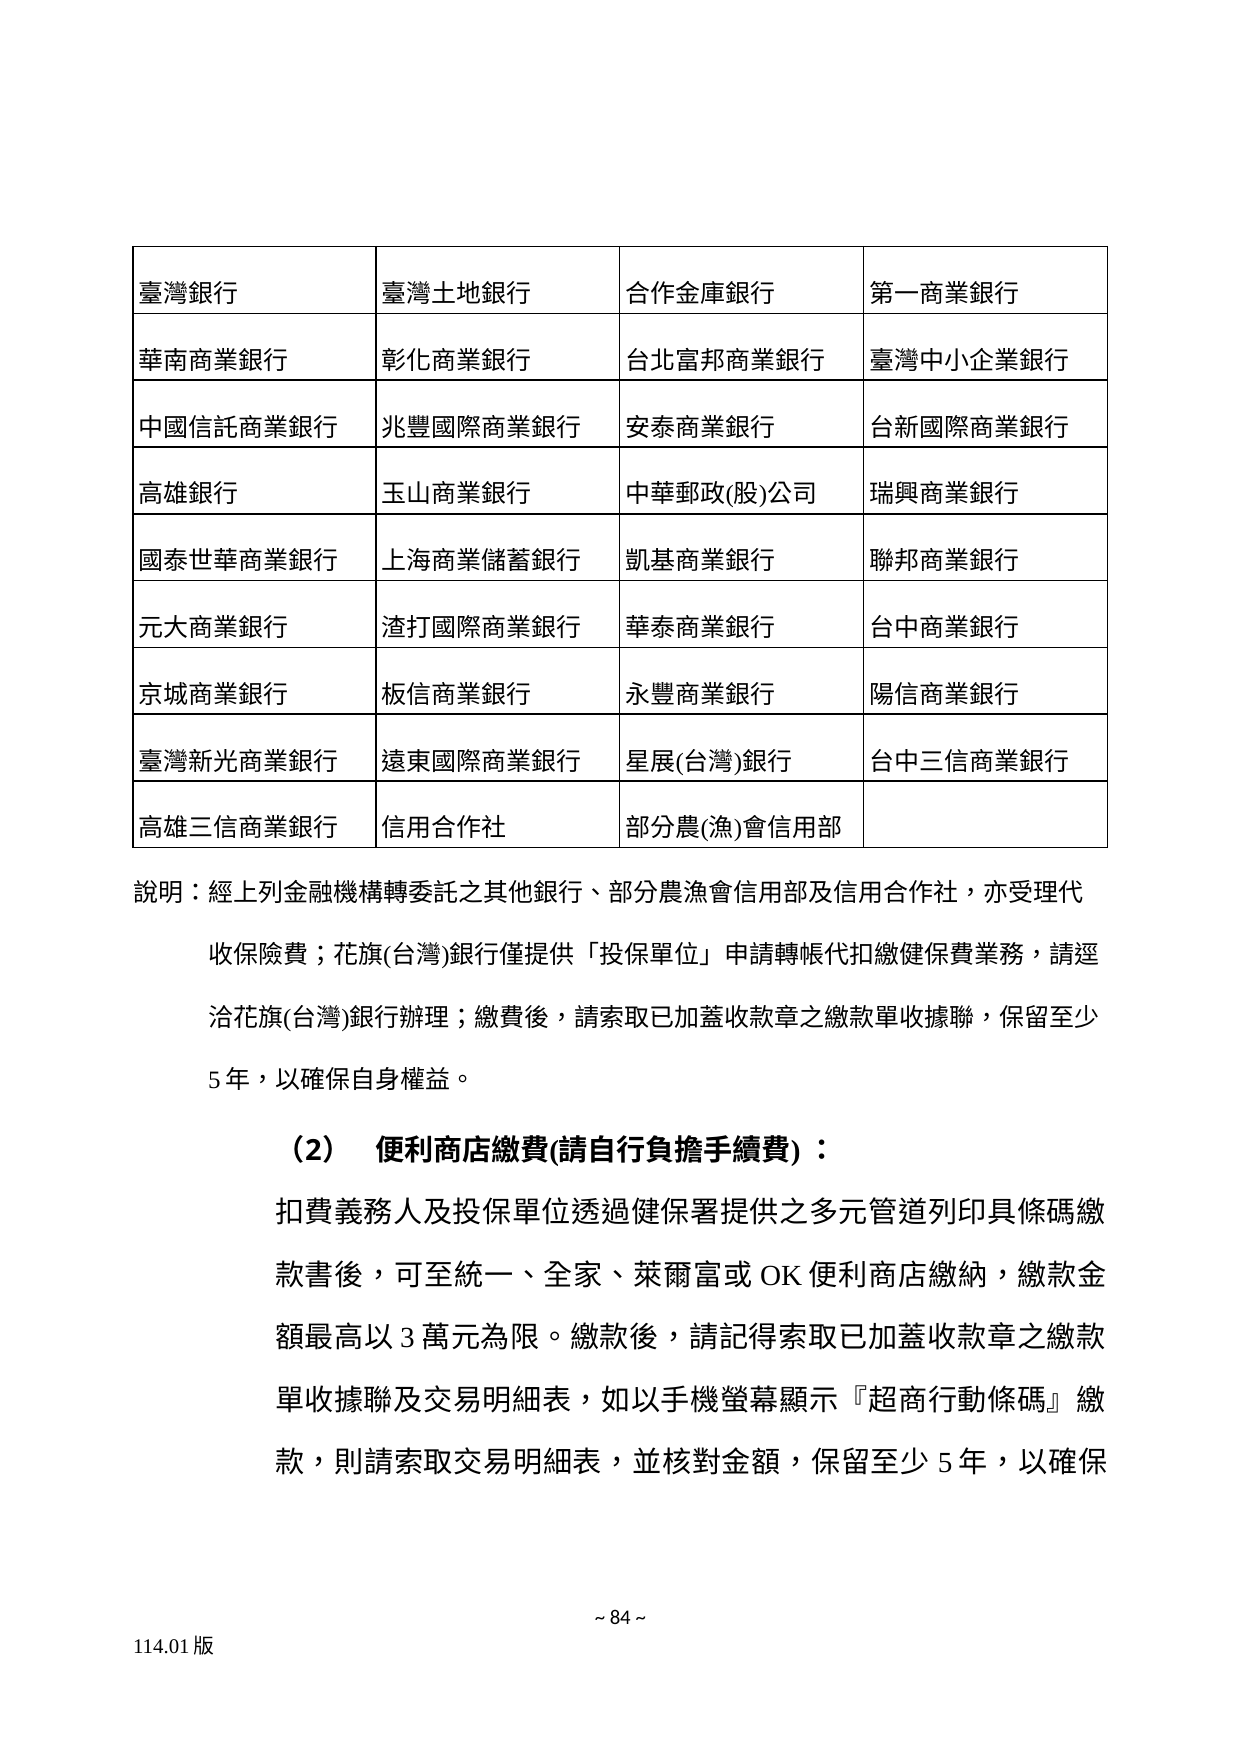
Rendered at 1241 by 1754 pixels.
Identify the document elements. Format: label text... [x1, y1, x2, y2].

table_cell 高雄三信商業銀行 [134, 782, 375, 847]
table_cell 臺灣中小企業銀行 [864, 314, 1107, 379]
table_cell 華泰商業銀行 [620, 581, 863, 646]
table_cell 兆豐國際商業銀行 [377, 381, 619, 446]
table_cell 聯邦商業銀行 [864, 515, 1107, 579]
table_cell 台中商業銀行 [864, 581, 1107, 646]
table_header 第一商業銀行 [864, 247, 1107, 312]
table_cell 板信商業銀行 [377, 648, 619, 713]
table_cell 中華郵政(股)公司 [620, 448, 863, 513]
table_cell 玉山商業銀行 [377, 448, 619, 513]
table_header 臺灣土地銀行 [377, 247, 619, 312]
table_cell 彰化商業銀行 [377, 314, 619, 379]
table_cell 信用合作社 [377, 782, 619, 847]
table_cell 遠東國際商業銀行 [377, 715, 619, 780]
table_header 合作金庫銀行 [620, 247, 863, 312]
table_cell 高雄銀行 [134, 448, 375, 513]
table_cell 華南商業銀行 [134, 314, 375, 379]
table_cell 國泰世華商業銀行 [134, 515, 375, 579]
table_cell 元大商業銀行 [134, 581, 375, 646]
table_cell 中國信託商業銀行 [134, 381, 375, 446]
table_cell [864, 782, 1107, 847]
table_cell 京城商業銀行 [134, 648, 375, 713]
table_cell 部分農(漁)會信用部 [620, 782, 863, 847]
table_cell 上海商業儲蓄銀行 [377, 515, 619, 579]
table_cell 星展(台灣)銀行 [620, 715, 863, 780]
table_cell 陽信商業銀行 [864, 648, 1107, 713]
table_cell 說明：經上列金融機構轉委託之其他銀行、部分農漁會信用部及信用合作社，亦受理代收保險費；花旗(台灣)銀行僅提供「投保單位」申請轉帳代扣繳健保費業務，請逕洽花旗(台灣)銀行辦理；繳費後，請索取已加蓋收款章之繳款單收據聯，保留至少5年，以確保自身權益。 [133, 848, 1107, 1098]
table_cell 臺灣新光商業銀行 [134, 715, 375, 780]
list 便利商店繳費(請自行負擔手續費) ： [275, 1106, 1107, 1168]
table_cell 永豐商業銀行 [620, 648, 863, 713]
table_cell 凱基商業銀行 [620, 515, 863, 579]
table_cell 台新國際商業銀行 [864, 381, 1107, 446]
text 扣費義務人及投保單位透過健保署提供之多元管道列印具條碼繳款書後，可至統一、全家、萊爾富或OK便利商店繳納，繳款金額最高以3萬元為限。繳款後，請記得索取已加蓋收款章之繳款單收據聯及交易明細表，如以手機螢幕顯示『超商行動條碼』繳款，則請索取交易明細表，並核對金額，保留至少5年，以確保 [275, 1168, 1107, 1481]
table_cell 台中三信商業銀行 [864, 715, 1107, 780]
table_cell 瑞興商業銀行 [864, 448, 1107, 513]
table_header 臺灣銀行 [134, 247, 375, 312]
table_cell 渣打國際商業銀行 [377, 581, 619, 646]
table_cell 安泰商業銀行 [620, 381, 863, 446]
table_cell 台北富邦商業銀行 [620, 314, 863, 379]
